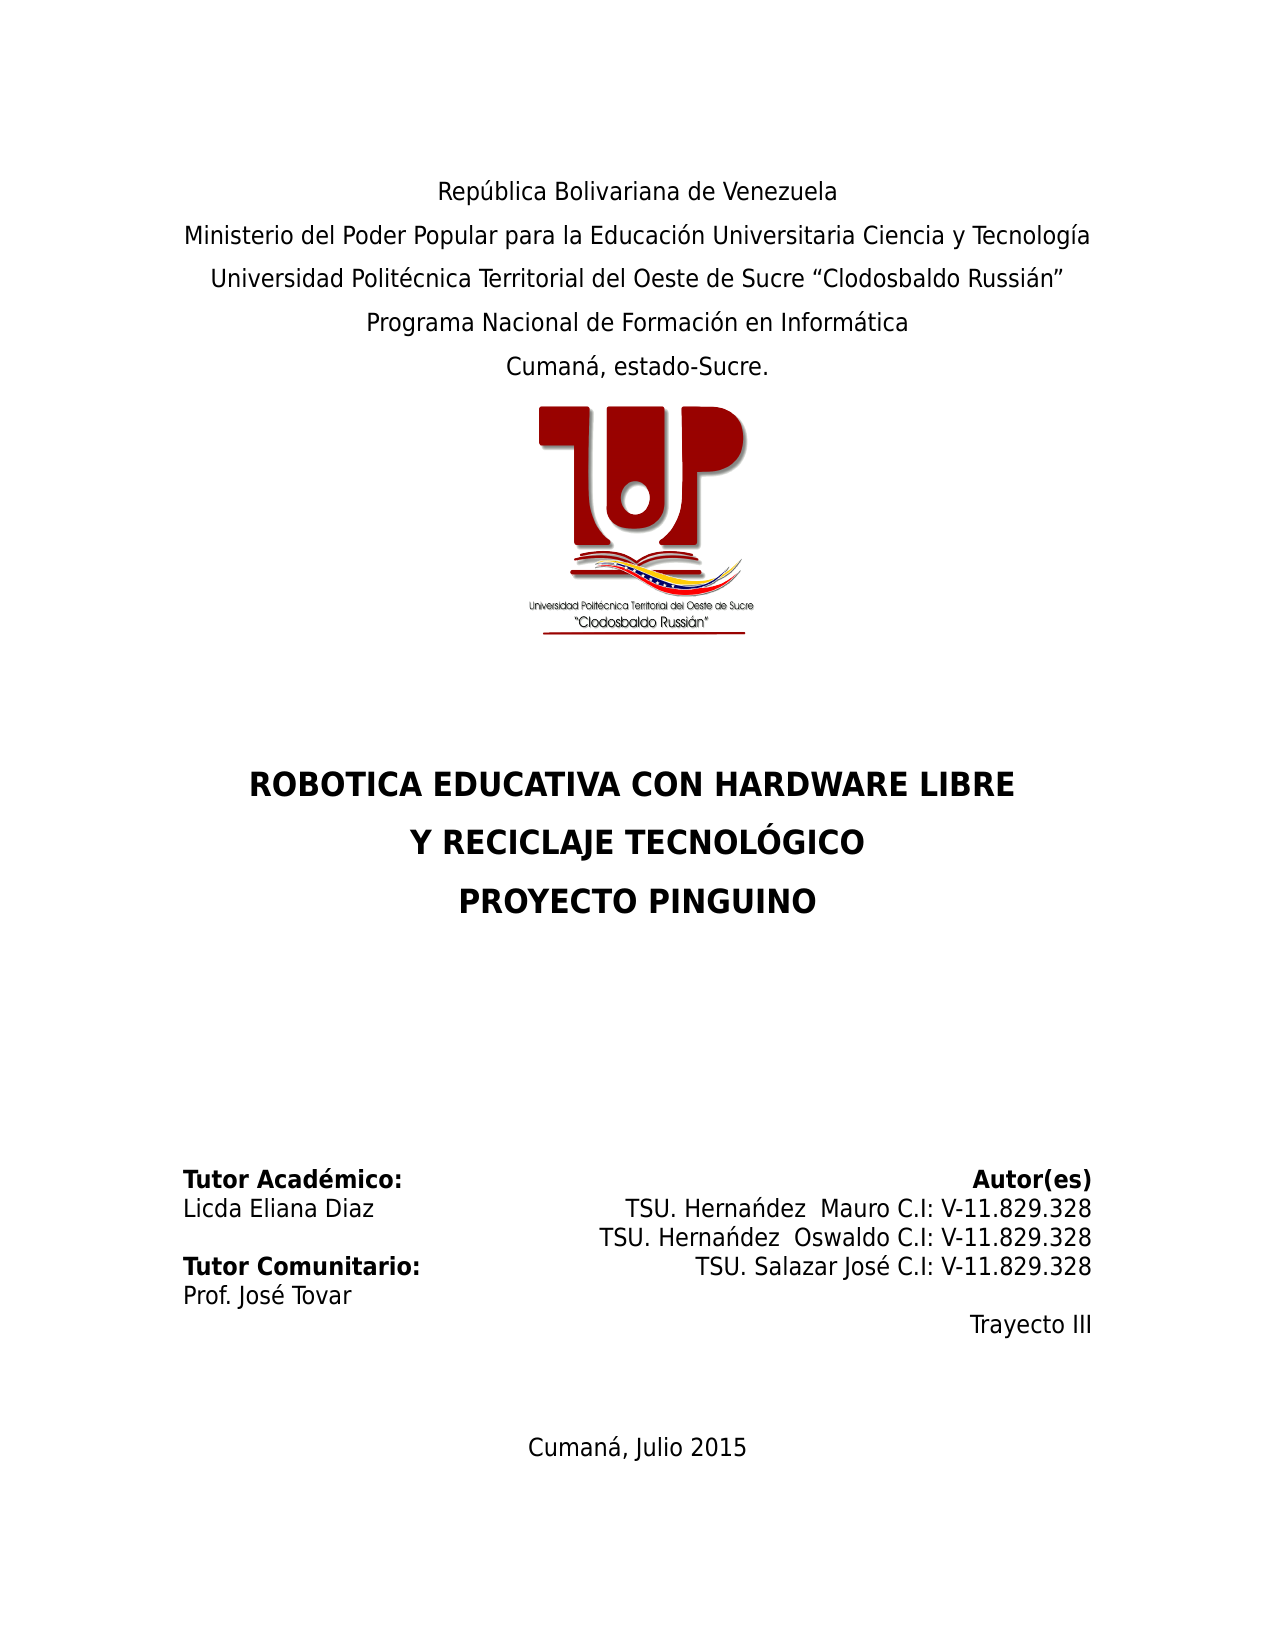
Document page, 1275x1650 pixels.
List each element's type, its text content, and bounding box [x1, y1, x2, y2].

text Programa Nacional de Formación en Informática [177, 308, 1098, 338]
text República Bolivariana de Venezuela [177, 177, 1098, 206]
text Universidad Politécnica Territorial del Oeste de Sucre “Clodosbaldo Russián” [177, 265, 1098, 294]
text ROBOTICA EDUCATIVA CON HARDWARE LIBRE [177, 766, 1098, 804]
text Cumaná, Julio 2015 [177, 1433, 1098, 1462]
text PROYECTO PINGUINO [177, 882, 1098, 921]
text Ministerio del Poder Popular para la Educación Universitaria Ciencia y Tecnología [177, 221, 1098, 250]
text Y RECICLAJE TECNOLÓGICO [177, 824, 1098, 863]
text Cumaná, estado-Sucre. [177, 352, 1098, 381]
picture [516, 396, 759, 664]
table_header Tutor Académico: Licda Eliana Diaz Tutor Comunitario: Prof. José Tovar [177, 1159, 538, 1346]
table_header Autor(es) TSU. Hernańdez Mauro C.I: V-11.829.328 TSU. Hernańdez Oswaldo C.I: V-11.829.328 TSU. Salazar José C.I: V-11.829.328 Trayecto III [538, 1159, 1098, 1346]
